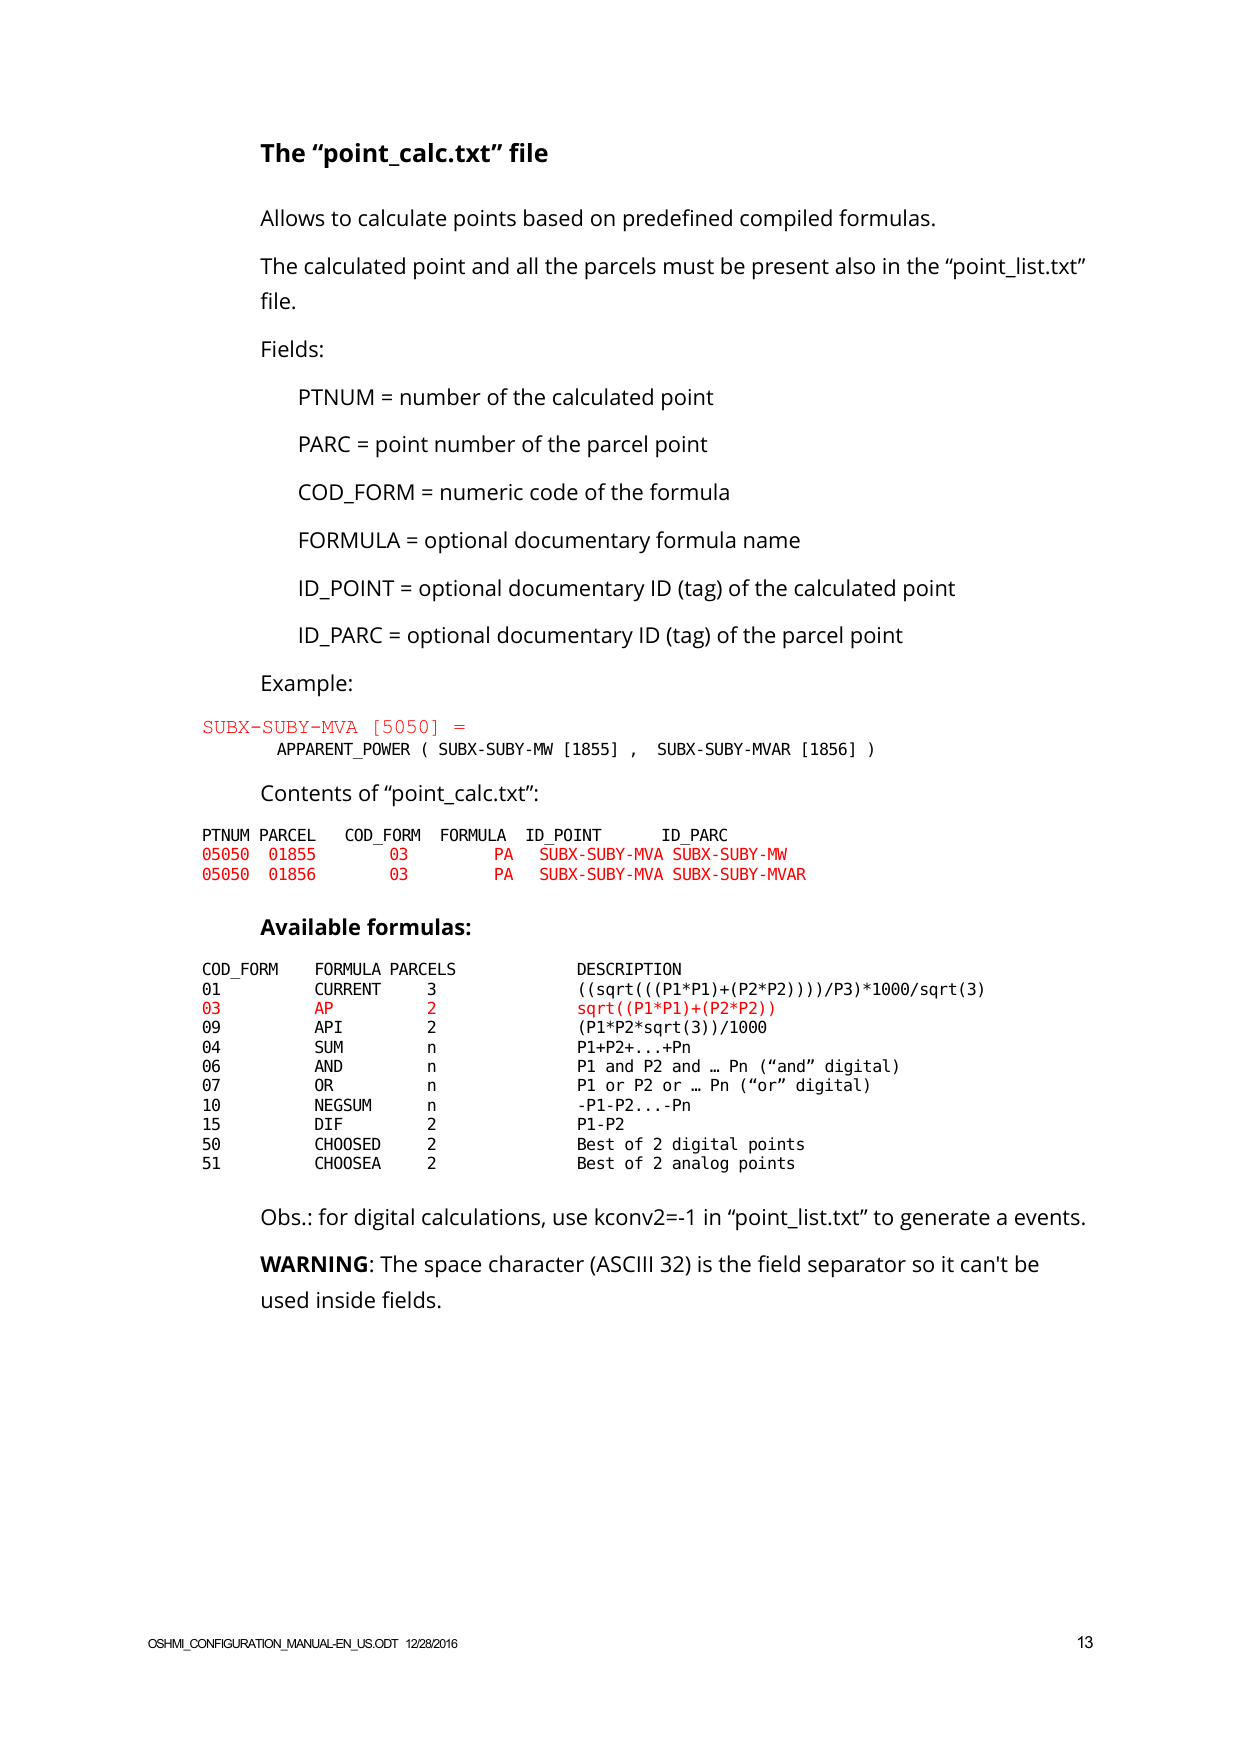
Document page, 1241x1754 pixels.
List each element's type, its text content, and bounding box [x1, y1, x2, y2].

text SUBX-SUBY-MVA [5050] = [202, 716, 1093, 739]
text COD_FORM FORMULA PARCELS DESCRIPTION [202, 960, 1093, 979]
text ID_POINT = optional documentary ID (tag) of the calculated point [298, 573, 1093, 602]
text 07 OR n P1 or P2 or … Pn (“or” digital) [202, 1076, 1093, 1096]
text PTNUM PARCEL COD_FORM FORMULA ID_POINT ID_PARC [202, 826, 1093, 845]
text Fields: [260, 334, 1093, 364]
text ID_PARC = optional documentary ID (tag) of the parcel point [298, 620, 1093, 650]
text 01 CURRENT 3 ((sqrt(((P1*P1)+(P2*P2))))/P3)*1000/sqrt(3) [202, 979, 1093, 999]
text Contents of “point_calc.txt”: [260, 778, 1093, 808]
text 05050 01856 03 PA SUBX-SUBY-MVA SUBX-SUBY-MVAR [202, 864, 1093, 884]
text 03 AP 2 sqrt((P1*P1)+(P2*P2)) [202, 999, 1093, 1018]
subtitle The “point_calc.txt” file [260, 136, 1093, 170]
text 51 CHOOSEA 2 Best of 2 analog points [202, 1154, 1093, 1173]
text WARNING: The space character (ASCIII 32) is the field separator so it can't be used inside fields. [260, 1249, 1093, 1315]
text 09 API 2 (P1*P2*sqrt(3))/1000 [202, 1018, 1093, 1037]
text 04 SUM n P1+P2+...+Pn [202, 1037, 1093, 1057]
text 05050 01855 03 PA SUBX-SUBY-MVA SUBX-SUBY-MW [202, 845, 1093, 864]
text 06 AND n P1 and P2 and … Pn (“and” digital) [202, 1057, 1093, 1076]
text 15 DIF 2 P1-P2 [202, 1115, 1093, 1134]
text APPARENT_POWER ( SUBX-SUBY-MW [1855] , SUBX-SUBY-MVAR [1856] ) [202, 739, 1093, 759]
text 50 CHOOSED 2 Best of 2 digital points [202, 1134, 1093, 1154]
text The calculated point and all the parcels must be present also in the “point_list.txt” file. [260, 251, 1093, 316]
text COD_FORM = numeric code of the formula [298, 477, 1093, 507]
text 10 NEGSUM n -P1-P2...-Pn [202, 1096, 1093, 1115]
text PTNUM = number of the calculated point [298, 382, 1093, 412]
text Example: [260, 668, 1093, 698]
text Available formulas: [260, 912, 1093, 942]
text Allows to calculate points based on predefined compiled formulas. [260, 203, 1093, 233]
text FORMULA = optional documentary formula name [298, 525, 1093, 555]
text Obs.: for digital calculations, use kconv2=-1 in “point_list.txt” to generate a events. [260, 1201, 1093, 1231]
text PARC = point number of the parcel point [298, 429, 1093, 459]
